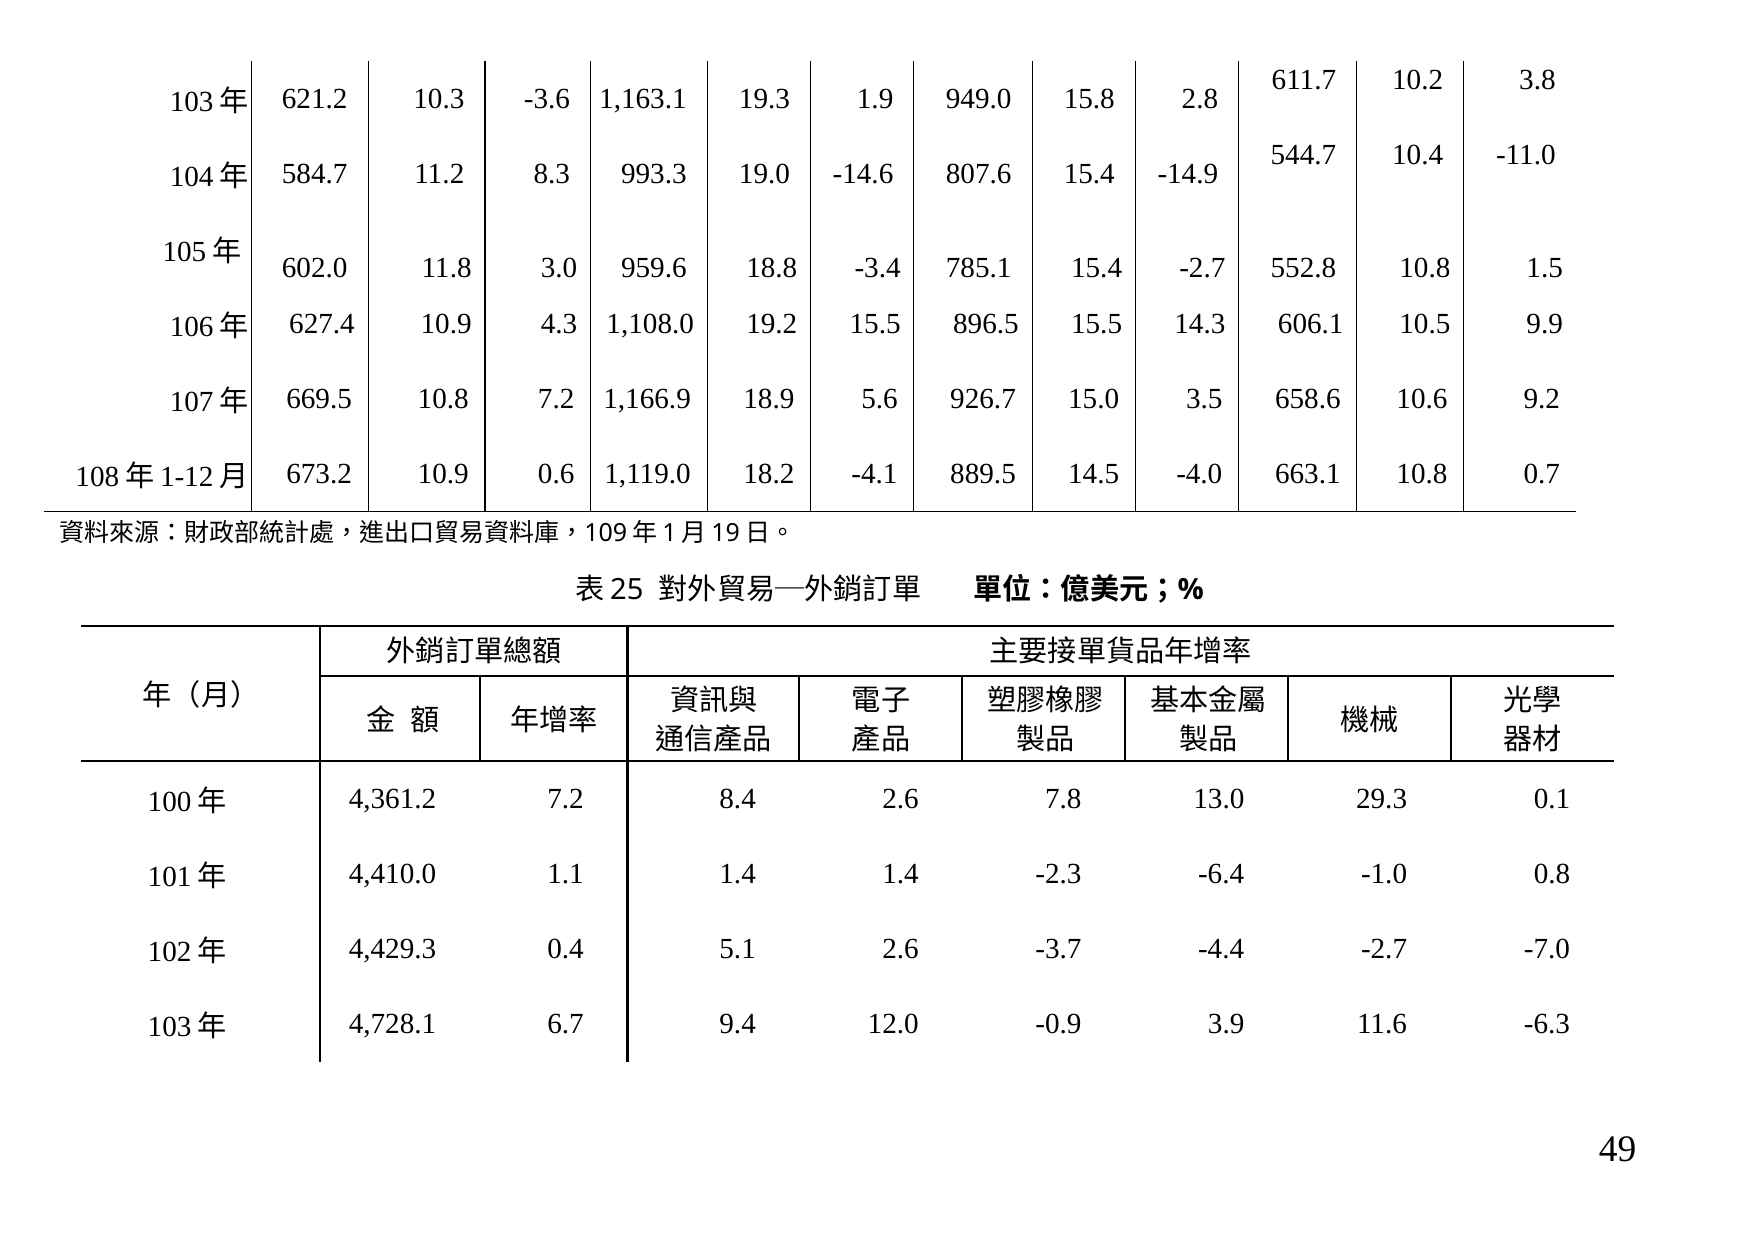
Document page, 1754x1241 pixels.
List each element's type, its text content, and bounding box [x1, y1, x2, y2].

table_cell 4,361.2 [321, 762, 480, 837]
table_cell 光學 器材 [1452, 677, 1614, 759]
table_cell -4.4 [1125, 912, 1288, 987]
table_cell 19.3 [708, 61, 810, 136]
table_cell 18.2 [708, 436, 810, 511]
table_cell 電子 產品 [800, 677, 961, 759]
table_cell -4.1 [811, 436, 913, 511]
table_cell 1,108.0 [591, 286, 707, 361]
subtitle 表25 對外貿易─外銷訂單 單位：億美元；% [59, 549, 1636, 624]
table_cell 15.4 [1033, 136, 1135, 211]
table_cell 18.9 [708, 361, 810, 436]
table_cell 102年 [81, 912, 319, 987]
table_cell 669.5 [252, 361, 368, 436]
table_cell -4.0 [1136, 436, 1238, 511]
table_cell 105年 [44, 211, 251, 286]
table_header 年（月） [81, 627, 319, 759]
table_cell 7.2 [486, 361, 590, 436]
table_cell 3.0 [486, 211, 590, 286]
table_cell 4,728.1 [321, 987, 480, 1062]
table_cell 1,119.0 [591, 436, 707, 511]
table_cell 塑膠橡膠 製品 [963, 677, 1124, 759]
table_cell 15.8 [1033, 61, 1135, 136]
table_cell 4,429.3 [321, 912, 480, 987]
table_cell -2.3 [962, 837, 1125, 912]
table_cell 年增率 [481, 677, 626, 759]
table_cell -14.9 [1136, 136, 1238, 211]
table_cell -3.7 [962, 912, 1125, 987]
table_cell -6.3 [1451, 987, 1614, 1062]
table_cell 15.4 [1033, 211, 1135, 286]
table_cell 10.9 [369, 436, 484, 511]
table_cell 15.0 [1033, 361, 1135, 436]
table_cell 3.8 [1464, 61, 1576, 136]
table_cell 4.3 [486, 286, 590, 361]
table_cell -7.0 [1451, 912, 1614, 987]
table_cell 926.7 [914, 361, 1032, 436]
table_cell -0.9 [962, 987, 1125, 1062]
table_cell 19.0 [708, 136, 810, 211]
table_cell -3.6 [486, 61, 590, 136]
table_cell 9.9 [1464, 286, 1576, 361]
table_cell 544.7 [1239, 136, 1356, 211]
table_cell 663.1 [1239, 436, 1356, 511]
table_cell 584.7 [252, 136, 368, 211]
table_header 主要接單貨品年增率 [629, 627, 1614, 675]
table_cell 673.2 [252, 436, 368, 511]
table_cell 2.6 [799, 912, 962, 987]
table_cell 14.5 [1033, 436, 1135, 511]
table_cell 889.5 [914, 436, 1032, 511]
table_cell 15.5 [811, 286, 913, 361]
table_cell 12.0 [799, 987, 962, 1062]
table_cell 896.5 [914, 286, 1032, 361]
table_cell 9.2 [1464, 361, 1576, 436]
table_cell 807.6 [914, 136, 1032, 211]
table_cell 1.5 [1464, 211, 1576, 286]
table_cell 993.3 [591, 136, 707, 211]
table_cell 1.1 [480, 837, 626, 912]
text 資料來源：財政部統計處，進出口貿易資料庫，109年1月19日。 [59, 512, 1636, 549]
table_cell 0.6 [486, 436, 590, 511]
table_cell 11.6 [1288, 987, 1451, 1062]
table_cell 10.5 [1357, 286, 1463, 361]
table_cell 5.1 [629, 912, 799, 987]
table_cell 10.9 [369, 286, 484, 361]
table_cell 0.7 [1464, 436, 1576, 511]
table_cell 7.8 [962, 762, 1125, 837]
table_cell 949.0 [914, 61, 1032, 136]
table_cell 10.8 [1357, 211, 1463, 286]
table_cell 627.4 [252, 286, 368, 361]
table_cell 3.9 [1125, 987, 1288, 1062]
table_cell 4,410.0 [321, 837, 480, 912]
table_cell 1,163.1 [591, 61, 707, 136]
table_cell 9.4 [629, 987, 799, 1062]
table_cell 602.0 [252, 211, 368, 286]
table_cell 10.4 [1357, 136, 1463, 211]
table_cell 1.4 [799, 837, 962, 912]
table_cell 10.2 [1357, 61, 1463, 136]
table_cell 0.8 [1451, 837, 1614, 912]
table_cell 621.2 [252, 61, 368, 136]
table_cell 100年 [81, 762, 319, 837]
table_cell 2.6 [799, 762, 962, 837]
table_cell -11.0 [1464, 136, 1576, 211]
table_cell 10.8 [1357, 436, 1463, 511]
table_cell -3.4 [811, 211, 913, 286]
table_cell 959.6 [591, 211, 707, 286]
table_cell 611.7 [1239, 61, 1356, 136]
table_cell 2.8 [1136, 61, 1238, 136]
table_cell 10.6 [1357, 361, 1463, 436]
table_cell 785.1 [914, 211, 1032, 286]
table_cell 10.8 [369, 361, 484, 436]
table_cell 6.7 [480, 987, 626, 1062]
table_cell 3.5 [1136, 361, 1238, 436]
table_cell -1.0 [1288, 837, 1451, 912]
table_cell 8.3 [486, 136, 590, 211]
table_cell 基本金屬 製品 [1126, 677, 1287, 759]
table_cell 11.8 [369, 211, 484, 286]
table_cell 658.6 [1239, 361, 1356, 436]
table_cell 13.0 [1125, 762, 1288, 837]
table_cell 金 額 [321, 677, 479, 759]
table_cell 1.9 [811, 61, 913, 136]
table_cell 107年 [44, 361, 251, 436]
table_cell 1.4 [629, 837, 799, 912]
table_header 外銷訂單總額 [321, 627, 626, 675]
table_cell -6.4 [1125, 837, 1288, 912]
table_cell -14.6 [811, 136, 913, 211]
table_cell 101年 [81, 837, 319, 912]
table_cell 5.6 [811, 361, 913, 436]
table_cell 資訊與 通信產品 [629, 677, 798, 759]
table_cell -2.7 [1136, 211, 1238, 286]
table_cell 7.2 [480, 762, 626, 837]
table_cell 103年 [81, 987, 319, 1062]
table_cell 10.3 [369, 61, 484, 136]
table_cell 552.8 [1239, 211, 1356, 286]
table_cell 606.1 [1239, 286, 1356, 361]
table_cell 106年 [44, 286, 251, 361]
table_cell 104年 [44, 136, 251, 211]
table_cell 0.1 [1451, 762, 1614, 837]
table_cell 15.5 [1033, 286, 1135, 361]
table_cell 29.3 [1288, 762, 1451, 837]
table_cell 18.8 [708, 211, 810, 286]
table_cell 14.3 [1136, 286, 1238, 361]
table_cell 11.2 [369, 136, 484, 211]
table_cell 108年1-12月 [44, 436, 251, 511]
table_cell 機械 [1289, 677, 1450, 759]
table_cell 0.4 [480, 912, 626, 987]
table_cell 1,166.9 [591, 361, 707, 436]
table_cell -2.7 [1288, 912, 1451, 987]
table_cell 8.4 [629, 762, 799, 837]
table_cell 19.2 [708, 286, 810, 361]
table_cell 103年 [44, 61, 251, 136]
